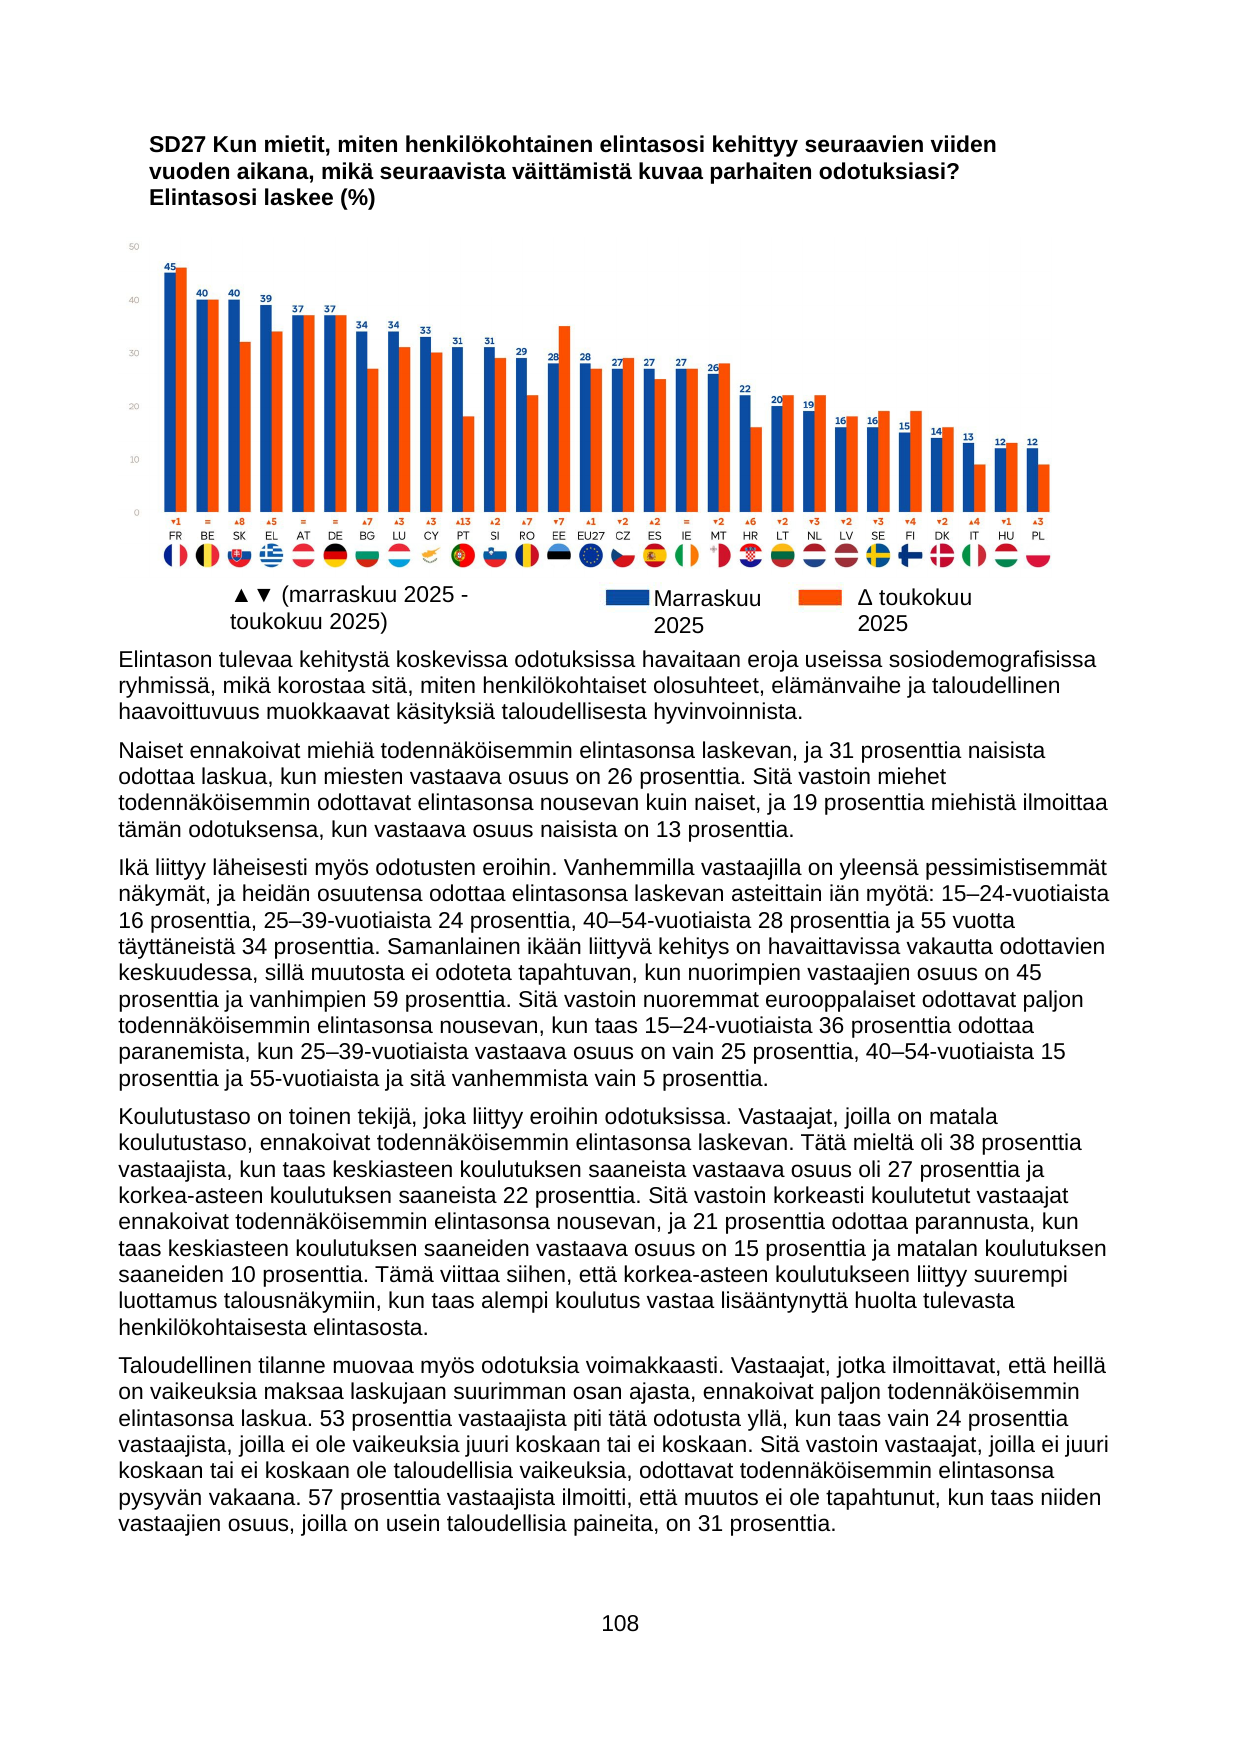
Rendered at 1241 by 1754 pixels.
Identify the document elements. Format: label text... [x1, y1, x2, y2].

text Koulutustaso on toinen tekijä, joka liittyy eroihin odotuksissa. Vastaajat, joilla on matala koulutustaso, ennakoivat todennäköisemmin elintasonsa laskevan. Tätä mieltä oli 38 prosenttia vastaajista, kun taas keskiasteen koulutuksen saaneista vastaava osuus oli 27 prosenttia ja korkea-asteen koulutuksen saaneista 22 prosenttia. Sitä vastoin korkeasti koulutetut vastaajat ennakoivat todennäköisemmin elintasonsa nousevan, ja 21 prosenttia odottaa parannusta, kun taas keskiasteen koulutuksen saaneiden vastaava osuus on 15 prosenttia ja matalan koulutuksen saaneiden 10 prosenttia. Tämä viittaa siihen, että korkea-asteen koulutukseen liittyy suurempi luottamus talousnäkymiin, kun taas alempi koulutus vastaa lisääntynyttä huolta tulevasta henkilökohtaisesta elintasosta. [118, 1103, 1122, 1340]
text Naiset ennakoivat miehiä todennäköisemmin elintasonsa laskevan, ja 31 prosenttia naisista odottaa laskua, kun miesten vastaava osuus on 26 prosenttia. Sitä vastoin miehet todennäköisemmin odottavat elintasonsa nousevan kuin naiset, ja 19 prosenttia miehistä ilmoittaa tämän odotuksensa, kun vastaava osuus naisista on 13 prosenttia. [118, 737, 1122, 842]
text Taloudellinen tilanne muovaa myös odotuksia voimakkaasti. Vastaajat, jotka ilmoittavat, että heillä on vaikeuksia maksaa laskujaan suurimman osan ajasta, ennakoivat paljon todennäköisemmin elintasonsa laskua. 53 prosenttia vastaajista piti tätä odotusta yllä, kun taas vain 24 prosenttia vastaajista, joilla ei ole vaikeuksia juuri koskaan tai ei koskaan. Sitä vastoin vastaajat, joilla ei juuri koskaan tai ei koskaan ole taloudellisia vaikeuksia, odottavat todennäköisemmin elintasonsa pysyvän vakaana. 57 prosenttia vastaajista ilmoitti, että muutos ei ole tapahtunut, kun taas niiden vastaajien osuus, joilla on usein taloudellisia paineita, on 31 prosenttia. [118, 1352, 1122, 1536]
text Elintason tulevaa kehitystä koskevissa odotuksissa havaitaan eroja useissa sosiodemografisissa ryhmissä, mikä korostaa sitä, miten henkilökohtaiset olosuhteet, elämänvaihe ja taloudellinen haavoittuvuus muokkaavat käsityksiä taloudellisesta hyvinvoinnista. [118, 124, 1122, 725]
text Ikä liittyy läheisesti myös odotusten eroihin. Vanhemmilla vastaajilla on yleensä pessimistisemmät näkymät, ja heidän osuutensa odottaa elintasonsa laskevan asteittain iän myötä: 15–24-vuotiaista 16 prosenttia, 25–39-vuotiaista 24 prosenttia, 40–54-vuotiaista 28 prosenttia ja 55 vuotta täyttäneistä 34 prosenttia. Samanlainen ikään liittyvä kehitys on havaittavissa vakautta odottavien keskuudessa, sillä muutosta ei odoteta tapahtuvan, kun nuorimpien vastaajien osuus on 45 prosenttia ja vanhimpien 59 prosenttia. Sitä vastoin nuoremmat eurooppalaiset odottavat paljon todennäköisemmin elintasonsa nousevan, kun taas 15–24-vuotiaista 36 prosenttia odottaa paranemista, kun 25–39-vuotiaista vastaava osuus on vain 25 prosenttia, 40–54-vuotiaista 15 prosenttia ja 55-vuotiaista ja sitä vanhemmista vain 5 prosenttia. [118, 854, 1122, 1091]
picture [118, 237, 1052, 613]
